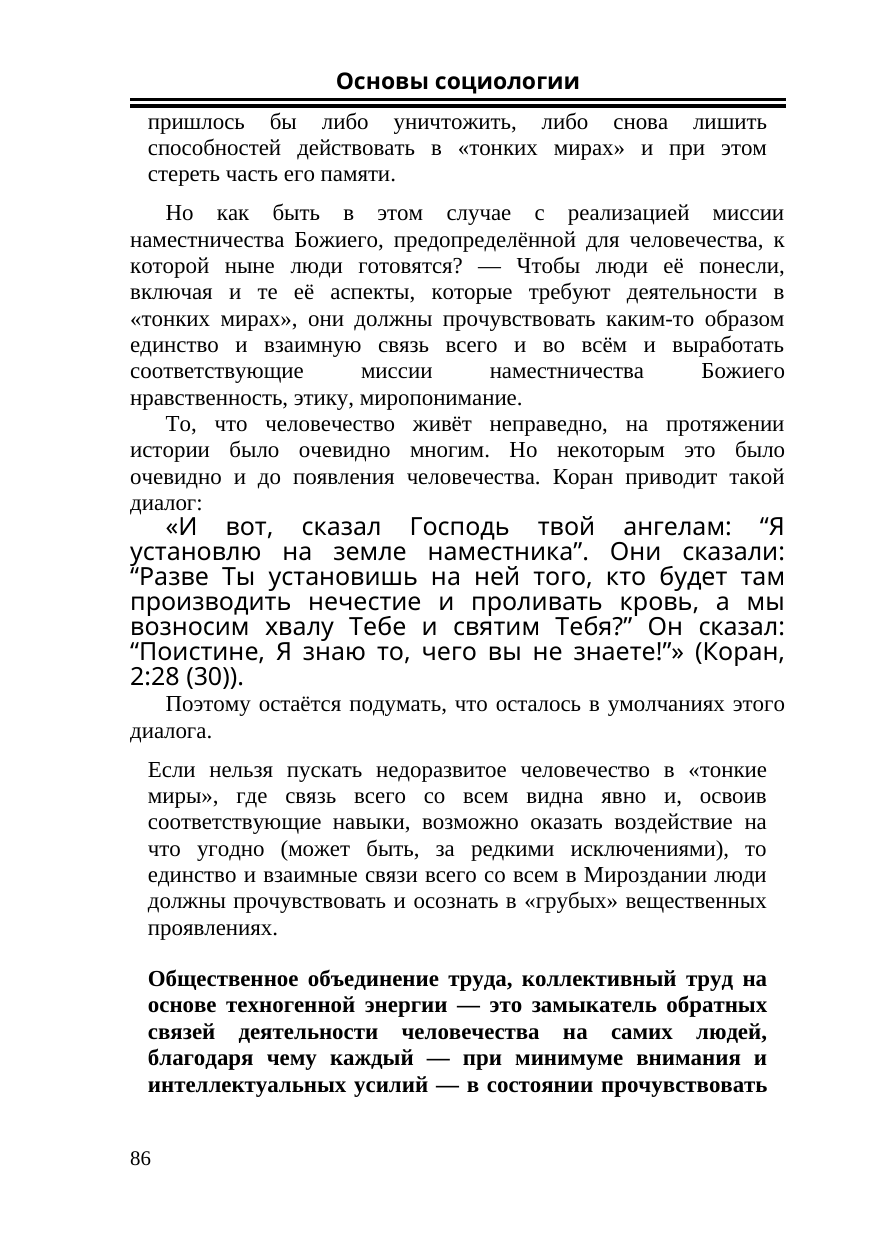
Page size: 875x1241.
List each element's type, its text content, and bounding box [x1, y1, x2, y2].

text «И вот, сказал Господь твой ангелам: “Я установлю на земле наместника”. Они сказали: “Разве Ты установишь на ней того, кто будет там производить нечестие и проливать кровь, а мы возносим хвалу Тебе и святим Тебя?” Он сказал: “Поистине, Я знаю то, чего вы не знаете!”» (Коран, 2:28 (30)). [130, 516, 786, 691]
text Если нельзя пускать недоразвитое человечество в «тонкие миры», где связь всего со всем видна явно и, освоив соответствующие навыки, возможно оказать воздействие на что угодно (может быть, за редкими исключениями), то единство и взаимные связи всего со всем в Мироздании люди должны прочувствовать и осознать в «грубых» вещественных проявлениях. [148, 756, 768, 940]
text Поэтому остаётся подумать, что осталось в умолчаниях этого диалога. [130, 691, 786, 743]
text пришлось бы либо уничтожить, либо снова лишить способностей действовать в «тонких мирах» и при этом стереть часть его памяти. [148, 108, 768, 187]
text Общественное объединение труда, коллективный труд на основе техногенной энергии — это замыкатель обратных связей деятельности человечества на самих людей, благодаря чему каждый — при минимуме внимания и интеллектуальных усилий — в состоянии прочувствовать [148, 965, 768, 1097]
text Но как быть в этом случае с реализацией миссии наместничества Божиего, предопределённой для человечества, к которой ныне люди готовятся? — Чтобы люди её понесли, включая и те её аспекты, которые требуют деятельности в «тонких мирах», они должны прочувствовать каким-то образом единство и взаимную связь всего и во всём и выработать соответствующие миссии наместничества Божиего нравственность, этику, миропонимание. [130, 199, 786, 410]
text То, что человечество живёт неправедно, на протяжении истории было очевидно многим. Но некоторым это было очевидно и до появления человечества. Коран приводит такой диалог: [130, 410, 786, 516]
